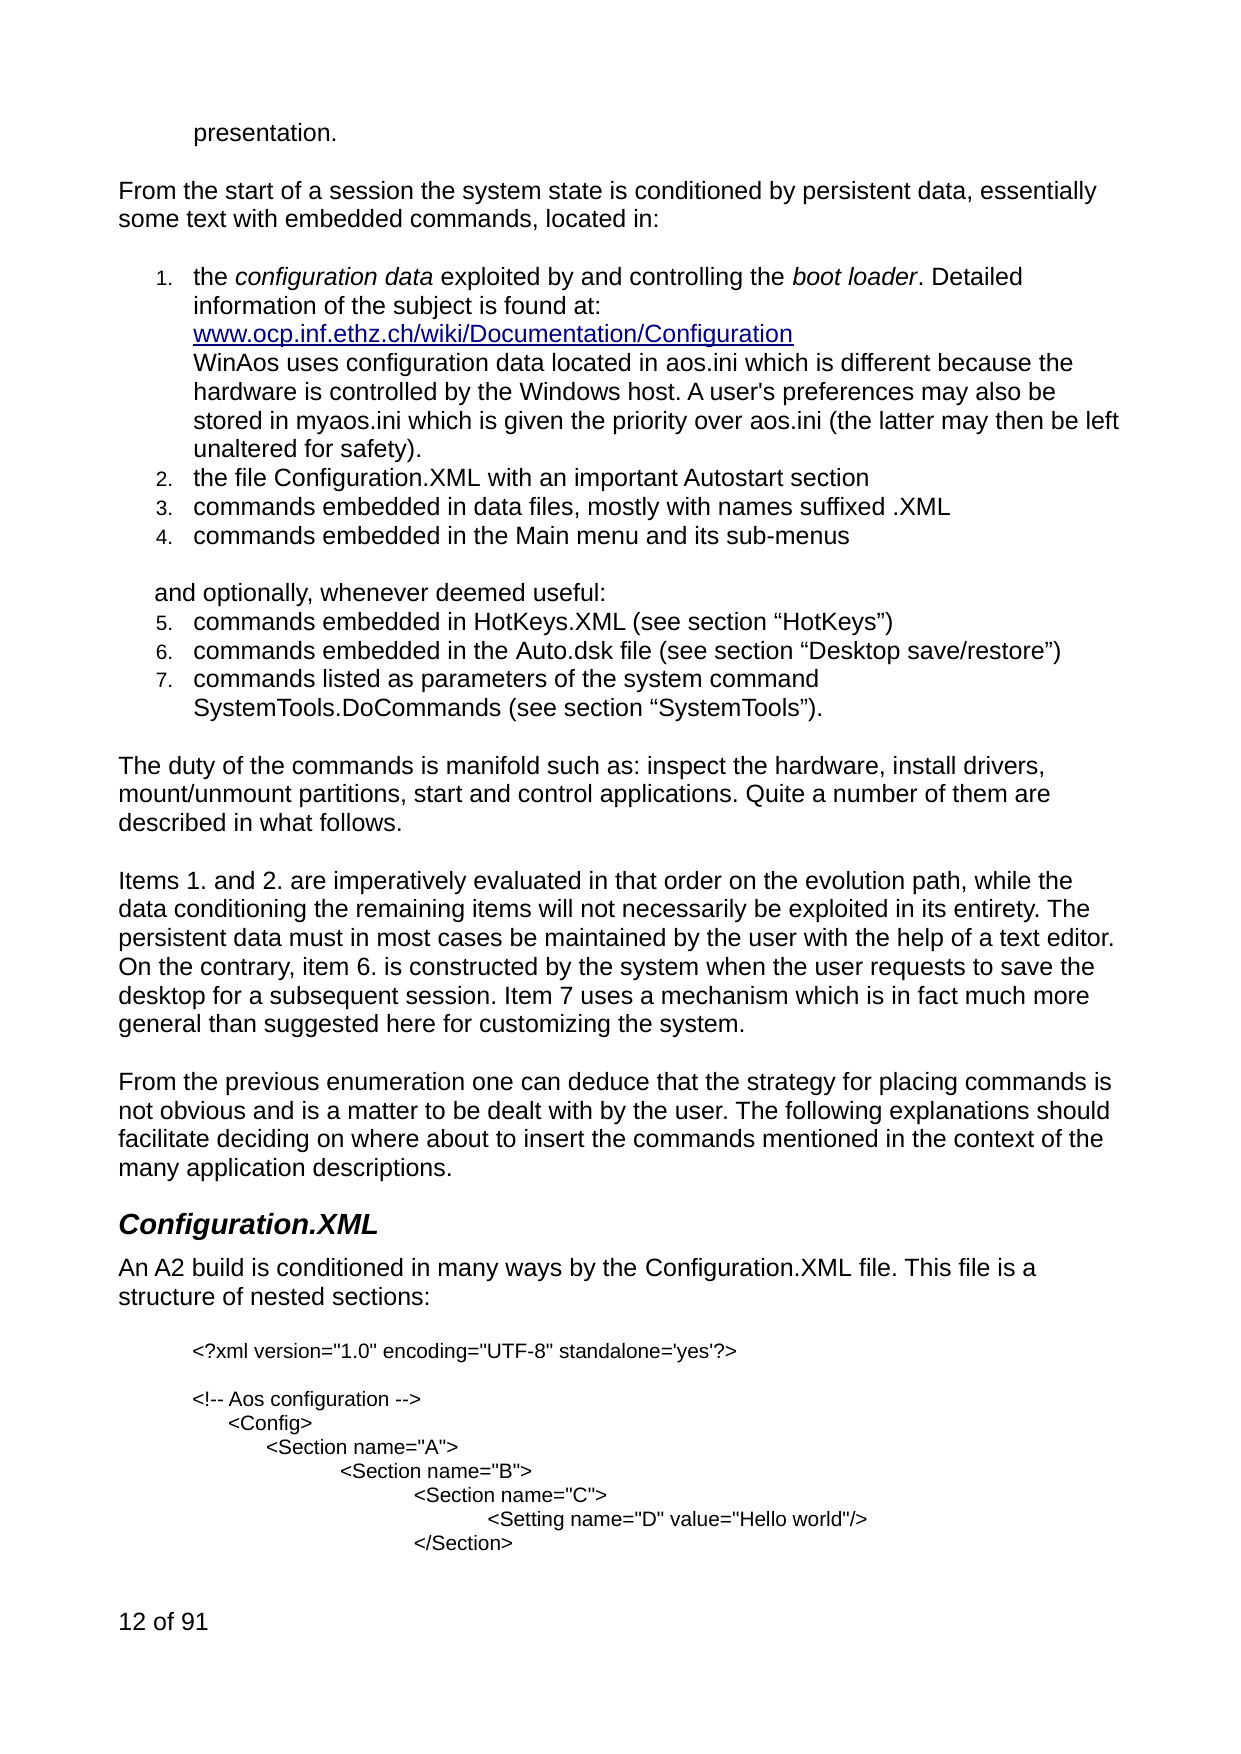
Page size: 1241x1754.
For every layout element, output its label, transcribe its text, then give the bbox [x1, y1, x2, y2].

text <Section name="A"> <Section name="B"> <Section name="C"> <Setting name="D" value="Hello world"/> </Section> [192, 1435, 1122, 1555]
list commands listed as parameters of the system command SystemTools.DoCommands (see section “SystemTools”). [156, 664, 1122, 722]
list commands embedded in data files, mostly with names suffixed .XML [156, 492, 1122, 521]
text Items 1. and 2. are imperatively evaluated in that order on the evolution path, while the data conditioning the remaining items will not necessarily be exploited in its entirety. The persistent data must in most cases be maintained by the user with the help of a text editor. On the contrary, item 6. is constructed by the system when the user requests to save the desktop for a subsequent session. Item 7 uses a mechanism which is in fact much more general than suggested here for customizing the system. [118, 866, 1122, 1038]
subtitle Configuration.XML [118, 1207, 1122, 1240]
list WinAos uses configuration data located in aos.ini which is different because the hardware is controlled by the Windows host. A user's preferences may also be stored in myaos.ini which is given the priority over aos.ini (the latter may then be left unaltered for safety). [156, 348, 1122, 463]
text From the start of a session the system state is conditioned by persistent data, essentially some text with embedded commands, located in: [118, 176, 1122, 233]
text From the previous enumeration one can deduce that the strategy for placing commands is not obvious and is a matter to be dealt with by the user. The following explanations should facilitate deciding on where about to insert the commands mentioned in the context of the many application descriptions. [118, 1067, 1122, 1182]
list commands embedded in HotKeys.XML (see section “HotKeys”) [156, 607, 1122, 636]
list presentation. [156, 118, 1122, 147]
list commands embedded in the Main menu and its sub-menus [156, 521, 1122, 549]
text and optionally, whenever deemed useful: [118, 578, 1122, 607]
text An A2 build is conditioned in many ways by the Configuration.XML file. This file is a structure of nested sections: [118, 1253, 1122, 1310]
list the file Configuration.XML with an important Autostart section [156, 463, 1122, 492]
list the configuration data exploited by and controlling the boot loader. Detailed information of the subject is found at: www.ocp.inf.ethz.ch/wiki/Documentation/Configuration [156, 262, 1122, 348]
text <Config> [192, 1411, 1122, 1435]
text The duty of the commands is manifold such as: inspect the hardware, install drivers, mount/unmount partitions, start and control applications. Quite a number of them are described in what follows. [118, 751, 1122, 837]
text <?xml version="1.0" encoding="UTF-8" standalone='yes'?> <!-- Aos configuration --> [192, 1339, 1122, 1411]
list commands embedded in the Auto.dsk file (see section “Desktop save/restore”) [156, 636, 1122, 664]
